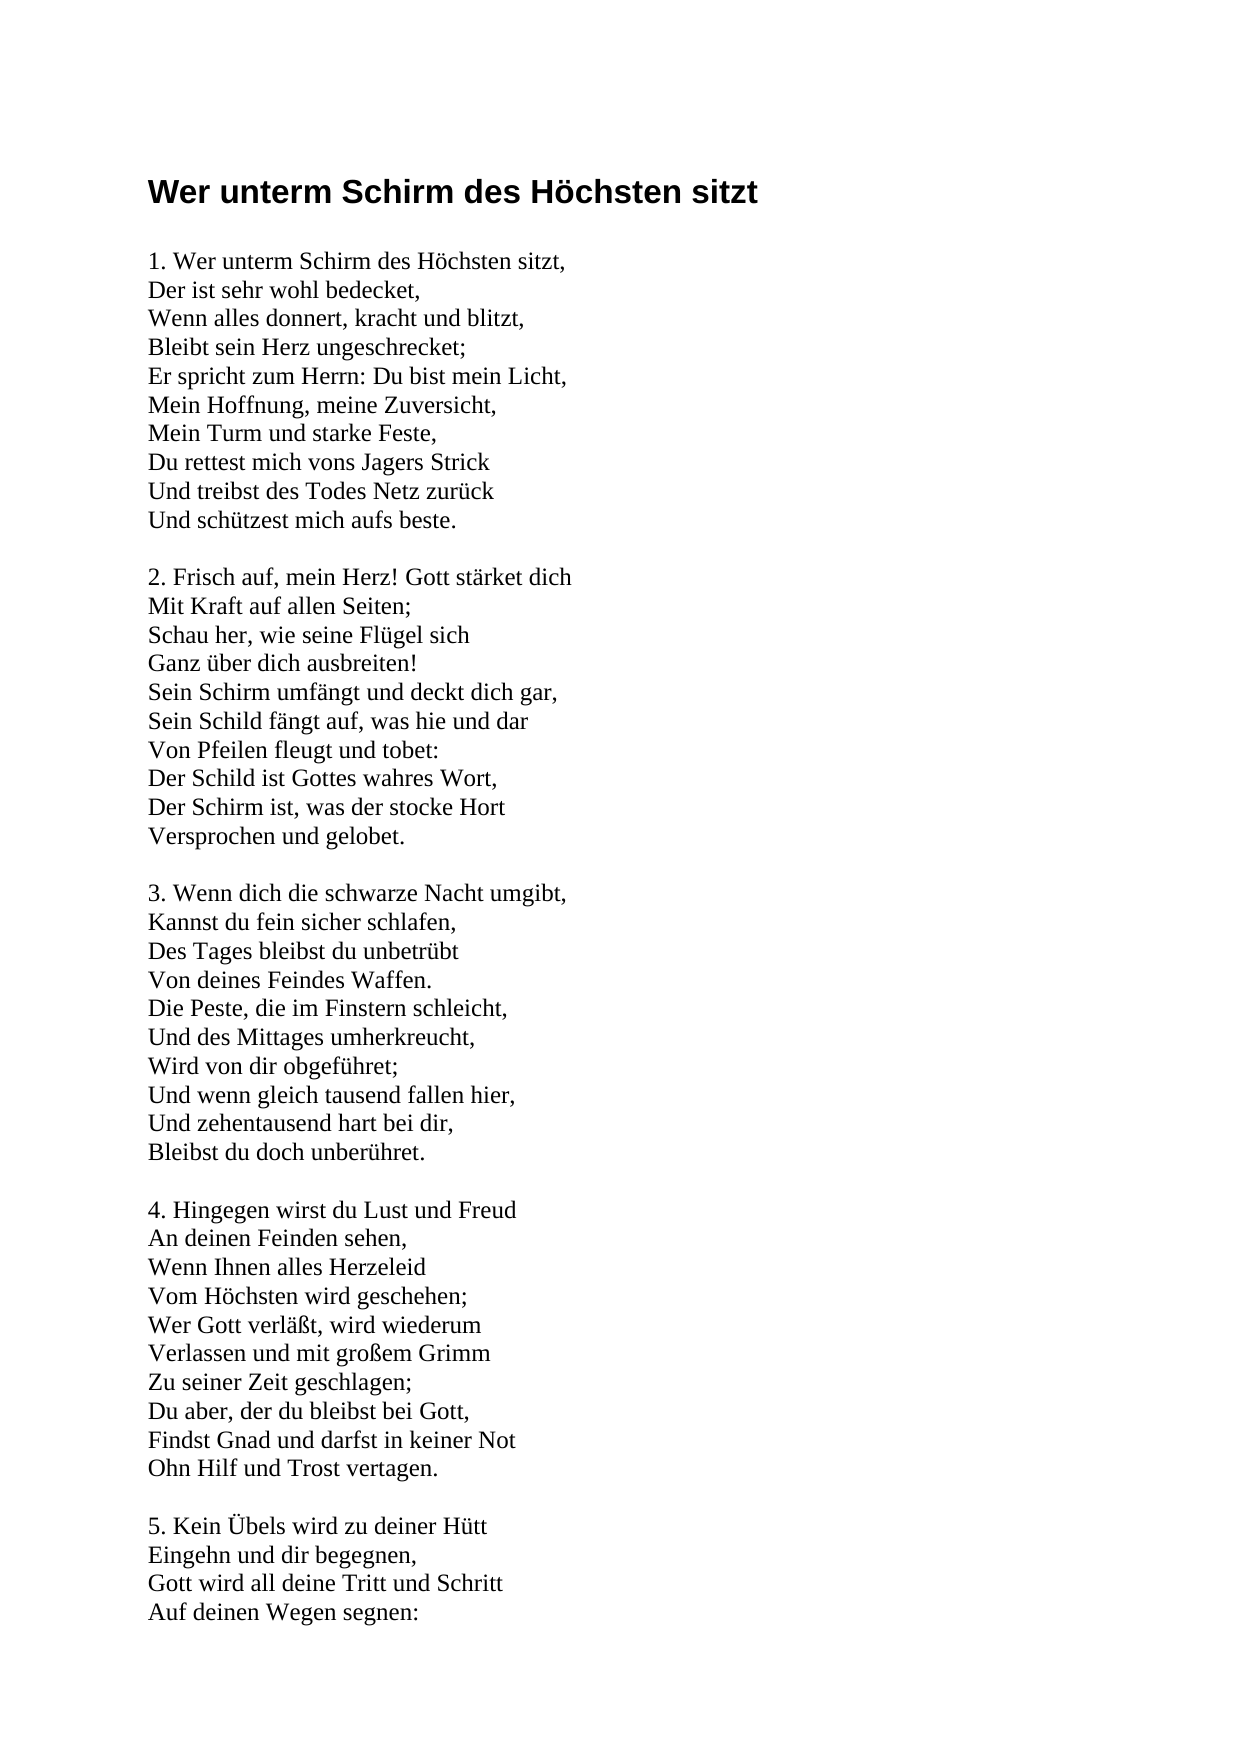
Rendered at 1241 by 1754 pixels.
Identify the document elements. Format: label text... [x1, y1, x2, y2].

text Der ist sehr wohl bedecket, [148, 275, 1093, 303]
text 4. Hingegen wirst du Lust und Freud [148, 1195, 1093, 1223]
text 1. Wer unterm Schirm des Höchsten sitzt, [148, 246, 1093, 275]
text Ohn Hilf und Trost vertagen. [148, 1453, 1093, 1482]
text An deinen Feinden sehen, [148, 1223, 1093, 1252]
text Versprochen und gelobet. [148, 821, 1093, 850]
text Der Schild ist Gottes wahres Wort, [148, 763, 1093, 792]
text Eingehn und dir begegnen, [148, 1540, 1093, 1568]
text 3. Wenn dich die schwarze Nacht umgibt, [148, 878, 1093, 907]
text Und wenn gleich tausend fallen hier, [148, 1080, 1093, 1108]
text Wer Gott verläßt, wird wiederum [148, 1310, 1093, 1338]
text Wird von dir obgeführet; [148, 1051, 1093, 1080]
text Bleibst du doch unberühret. [148, 1137, 1093, 1166]
text Und des Mittages umherkreucht, [148, 1022, 1093, 1051]
text Schau her, wie seine Flügel sich [148, 620, 1093, 648]
text Sein Schirm umfängt und deckt dich gar, [148, 677, 1093, 706]
text Sein Schild fängt auf, was hie und dar [148, 706, 1093, 735]
text 5. Kein Übels wird zu deiner Hütt [148, 1511, 1093, 1540]
text Wenn alles donnert, kracht und blitzt, [148, 303, 1093, 332]
subtitle Wer unterm Schirm des Höchsten sitzt [148, 173, 1093, 211]
text Verlassen und mit großem Grimm [148, 1338, 1093, 1367]
text Die Peste, die im Finstern schleicht, [148, 993, 1093, 1022]
text Und schützest mich aufs beste. [148, 505, 1093, 533]
text Der Schirm ist, was der stocke Hort [148, 792, 1093, 821]
text Findst Gnad und darfst in keiner Not [148, 1425, 1093, 1453]
text Du rettest mich vons Jagers Strick [148, 447, 1093, 476]
text Du aber, der du bleibst bei Gott, [148, 1396, 1093, 1425]
text 2. Frisch auf, mein Herz! Gott stärket dich [148, 562, 1093, 591]
text Mein Hoffnung, meine Zuversicht, [148, 390, 1093, 418]
text Zu seiner Zeit geschlagen; [148, 1367, 1093, 1396]
text Er spricht zum Herrn: Du bist mein Licht, [148, 361, 1093, 390]
text Gott wird all deine Tritt und Schritt [148, 1568, 1093, 1597]
text Von Pfeilen fleugt und tobet: [148, 735, 1093, 763]
text Bleibt sein Herz ungeschrecket; [148, 332, 1093, 361]
text Und treibst des Todes Netz zurück [148, 476, 1093, 505]
text Und zehentausend hart bei dir, [148, 1108, 1093, 1137]
text Mit Kraft auf allen Seiten; [148, 591, 1093, 620]
text Ganz über dich ausbreiten! [148, 648, 1093, 677]
text Von deines Feindes Waffen. [148, 965, 1093, 993]
text Kannst du fein sicher schlafen, [148, 907, 1093, 936]
text Wenn Ihnen alles Herzeleid [148, 1252, 1093, 1281]
text Mein Turm und starke Feste, [148, 418, 1093, 447]
text Des Tages bleibst du unbetrübt [148, 936, 1093, 965]
text Auf deinen Wegen segnen: [148, 1597, 1093, 1626]
text Vom Höchsten wird geschehen; [148, 1281, 1093, 1310]
